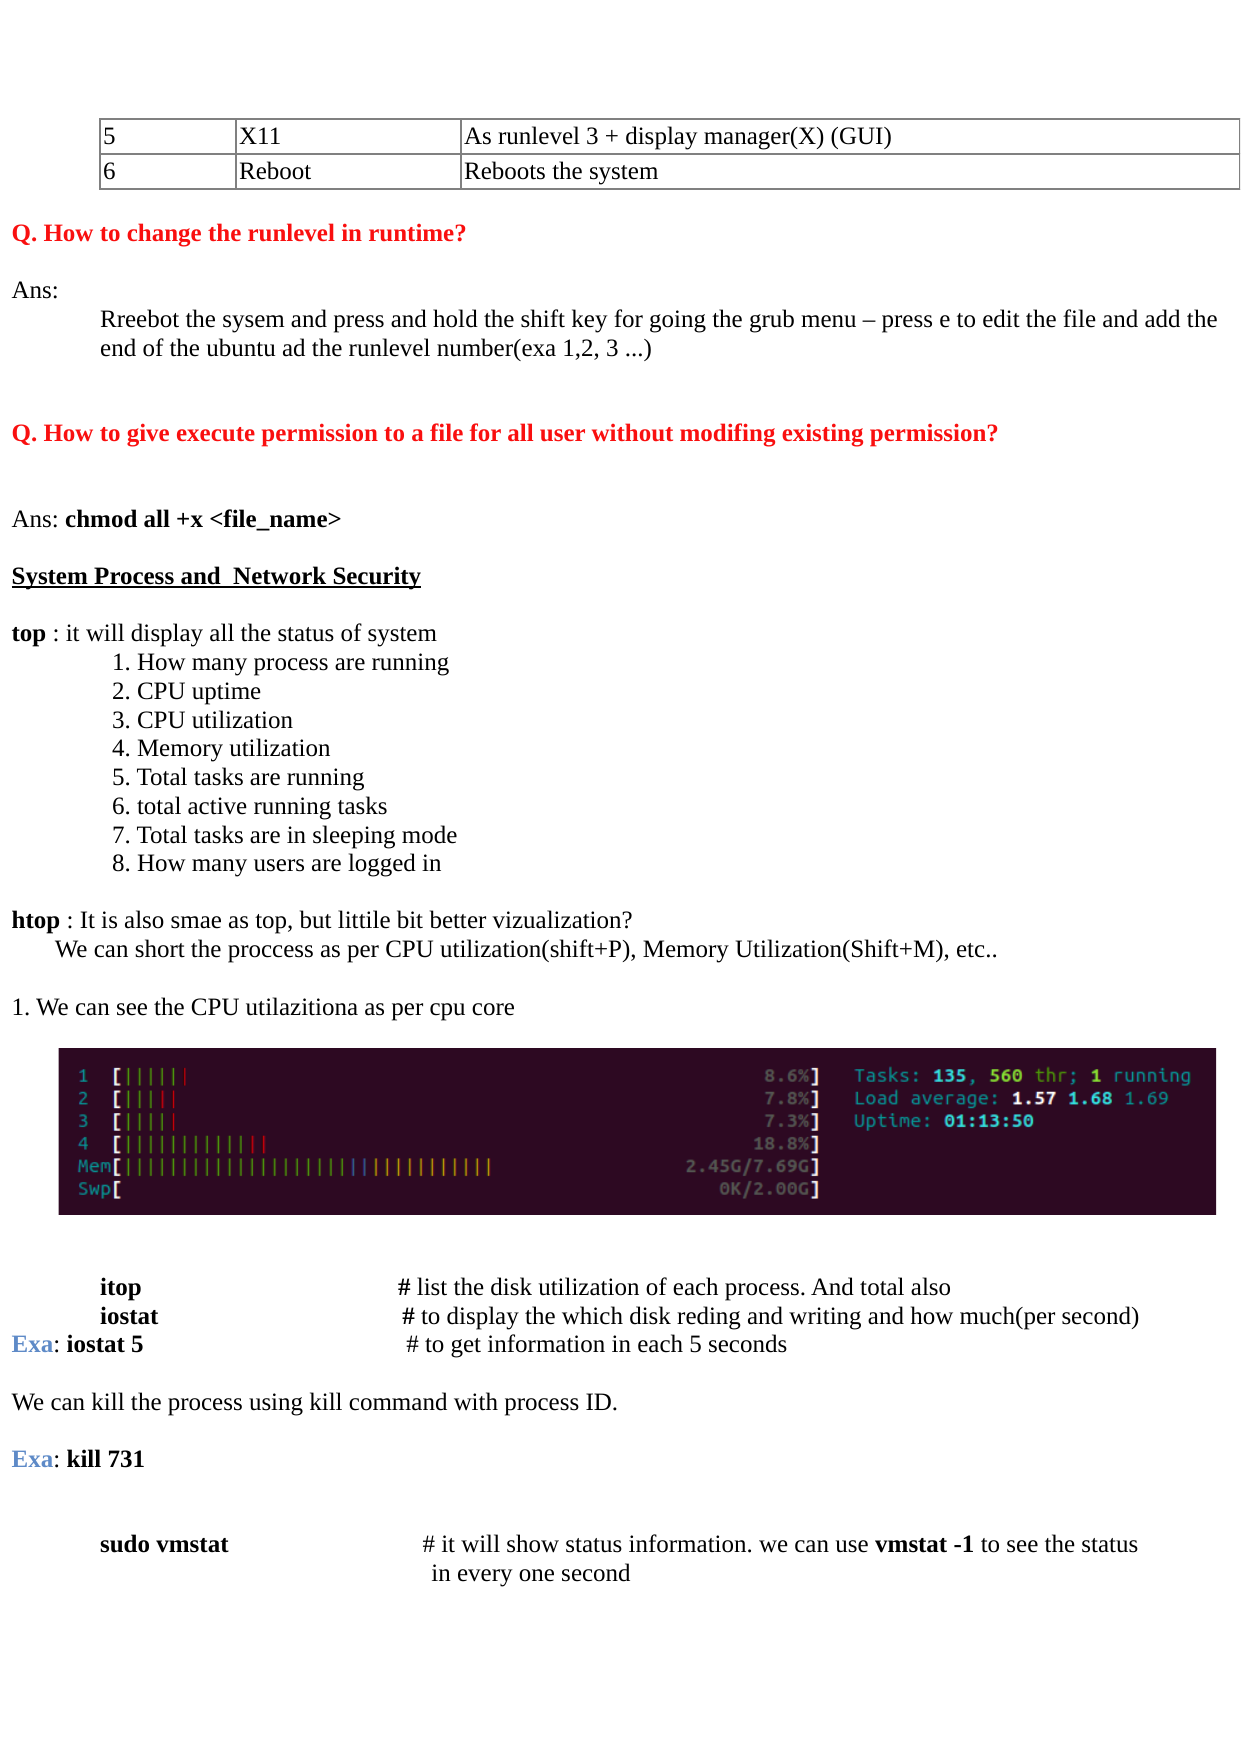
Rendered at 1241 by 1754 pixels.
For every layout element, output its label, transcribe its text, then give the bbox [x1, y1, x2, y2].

text Q. How to change the runlevel in runtime? [11, 218, 1240, 247]
text iostat # to display the which disk reding and writing and how much(per second) [100, 1301, 1175, 1329]
text itop # list the disk utilization of each process. And total also [100, 1272, 1175, 1301]
table_cell X11 [237, 120, 460, 153]
text 3. CPU utilization [112, 705, 1240, 733]
text We can short the proccess as per CPU utilization(shift+P), Memory Utilization(Shift+M), etc.. [11, 934, 1240, 963]
text System Process and Network Security [11, 561, 1240, 590]
text 2. CPU uptime [112, 676, 1240, 705]
table_cell 6 [101, 155, 235, 188]
text 1. How many process are running [112, 647, 1240, 676]
text top : it will display all the status of system [11, 618, 1240, 647]
text Ans: [11, 276, 1240, 304]
table_cell 5 [101, 120, 235, 153]
text 8. How many users are logged in [112, 848, 1240, 877]
text 1. We can see the CPU utilazitiona as per cpu core [11, 992, 1240, 1021]
text sudo vmstat # it will show status information. we can use vmstat -1 to see the status [100, 1529, 1175, 1558]
text Exa: iostat 5 # to get information in each 5 seconds [11, 1329, 1240, 1358]
text 4. Memory utilization [112, 733, 1240, 762]
text Q. How to give execute permission to a file for all user without modifing existing permission? [11, 418, 1240, 447]
table_cell Reboot [237, 155, 460, 188]
picture [58, 1048, 1217, 1215]
text We can kill the process using kill command with process ID. [11, 1387, 1240, 1415]
text htop : It is also smae as top, but littile bit better vizualization? [11, 906, 1240, 934]
text Rreebot the sysem and press and hold the shift key for going the grub menu – press e to edit the file and add the end of the ubuntu ad the runlevel number(exa 1,2, 3 ...) [100, 304, 1240, 362]
text in every one second [100, 1558, 1175, 1587]
text Ans: chmod all +x <file_name> [11, 504, 1240, 533]
text 6. total active running tasks [112, 791, 1240, 820]
table_cell As runlevel 3 + display manager(X) (GUI) [462, 120, 1239, 153]
text 5. Total tasks are running [112, 762, 1240, 791]
table_cell Reboots the system [462, 155, 1239, 188]
text Exa: kill 731 [11, 1444, 1240, 1472]
text 7. Total tasks are in sleeping mode [112, 820, 1240, 848]
